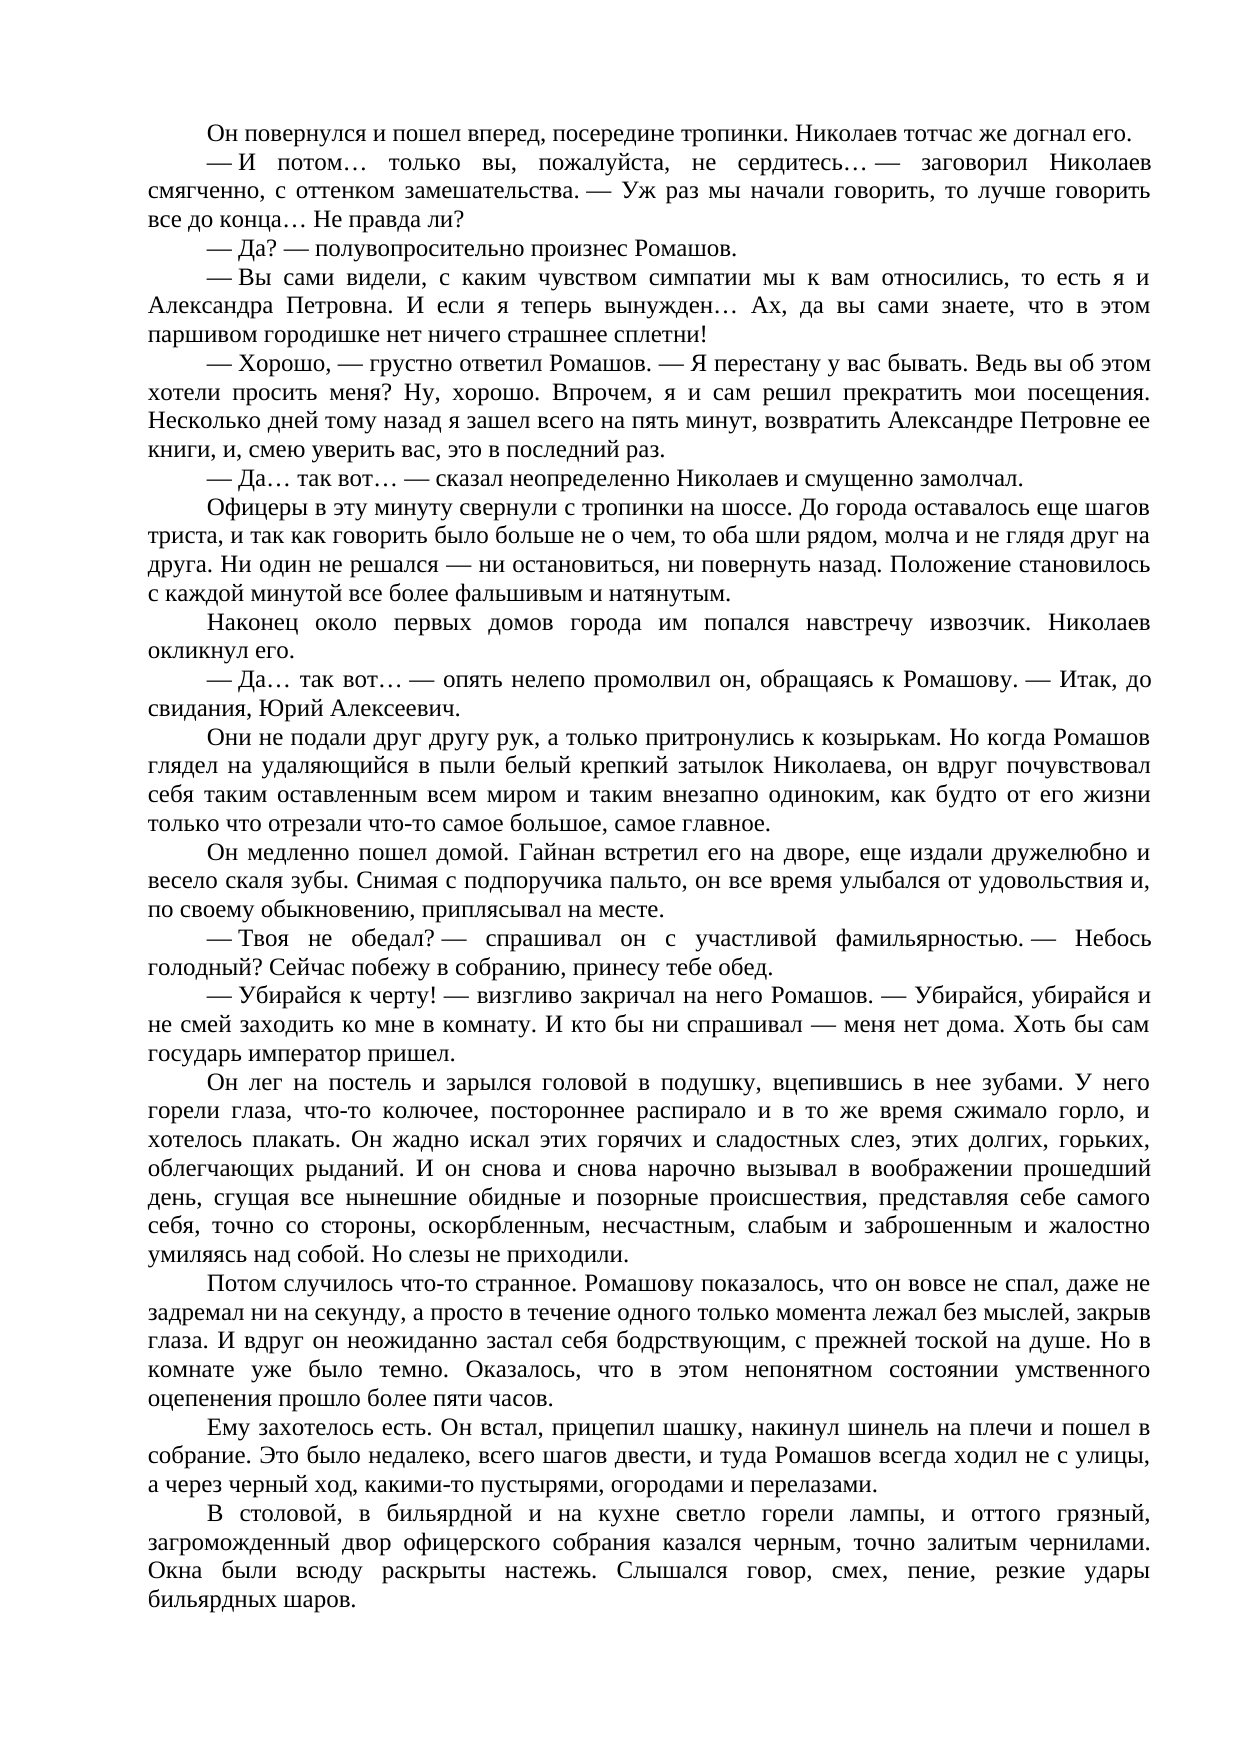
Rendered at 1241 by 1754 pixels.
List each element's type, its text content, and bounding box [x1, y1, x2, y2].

text Офицеры в эту минуту свернули с тропинки на шоссе. До города оставалось еще шагов триста, и так как говорить было больше не о чем, то оба шли рядом, молча и не глядя друг на друга. Ни один не решался — ни остановиться, ни повернуть назад. Положение становилось с каждой минутой все более фальшивым и натянутым. [148, 492, 1152, 607]
text — Вы сами видели, с каким чувством симпатии мы к вам относились, то есть я и Александра Петровна. И если я теперь вынужден… Ах, да вы сами знаете, что в этом паршивом городишке нет ничего страшнее сплетни! [148, 262, 1152, 348]
text Наконец около первых домов города им попался навстречу извозчик. Николаев окликнул его. [148, 607, 1152, 664]
text Ему захотелось есть. Он встал, прицепил шашку, накинул шинель на плечи и пошел в собрание. Это было недалеко, всего шагов двести, и туда Ромашов всегда ходил не с улицы, а через черный ход, какими-то пустырями, огородами и перелазами. [148, 1412, 1152, 1498]
text — Да… так вот… — опять нелепо промолвил он, обращаясь к Ромашову. — Итак, до свидания, Юрий Алексеевич. [148, 664, 1152, 722]
text — Да… так вот… — сказал неопределенно Николаев и смущенно замолчал. [148, 463, 1152, 492]
text Он лег на постель и зарылся головой в подушку, вцепившись в нее зубами. У него горели глаза, что-то колючее, постороннее распирало и в то же время сжимало горло, и хотелось плакать. Он жадно искал этих горячих и сладостных слез, этих долгих, горьких, облегчающих рыданий. И он снова и снова нарочно вызывал в воображении прошедший день, сгущая все нынешние обидные и позорные происшествия, представляя себе самого себя, точно со стороны, оскорбленным, несчастным, слабым и заброшенным и жалостно умиляясь над собой. Но слезы не приходили. [148, 1067, 1152, 1268]
text Он медленно пошел домой. Гайнан встретил его на дворе, еще издали дружелюбно и весело скаля зубы. Снимая с подпоручика пальто, он все время улыбался от удовольствия и, по своему обыкновению, приплясывал на месте. [148, 837, 1152, 923]
text — Убирайся к черту! — визгливо закричал на него Ромашов. — Убирайся, убирайся и не смей заходить ко мне в комнату. И кто бы ни спрашивал — меня нет дома. Хоть бы сам государь император пришел. [148, 981, 1152, 1067]
text — И потом… только вы, пожалуйста, не сердитесь… — заговорил Николаев смягченно, с оттенком замешательства. — Уж раз мы начали говорить, то лучше говорить все до конца… Не правда ли? [148, 147, 1152, 233]
text — Хорошо, — грустно ответил Ромашов. — Я перестану у вас бывать. Ведь вы об этом хотели просить меня? Ну, хорошо. Впрочем, я и сам решил прекратить мои посещения. Несколько дней тому назад я зашел всего на пять минут, возвратить Александре Петровне ее книги, и, смею уверить вас, это в последний раз. [148, 348, 1152, 463]
text — Да? — полувопросительно произнес Ромашов. [148, 233, 1152, 262]
text Они не подали друг другу рук, а только притронулись к козырькам. Но когда Ромашов глядел на удаляющийся в пыли белый крепкий затылок Николаева, он вдруг почувствовал себя таким оставленным всем миром и таким внезапно одиноким, как будто от его жизни только что отрезали что-то самое большое, самое главное. [148, 722, 1152, 837]
text Потом случилось что-то странное. Ромашову показалось, что он вовсе не спал, даже не задремал ни на секунду, а просто в течение одного только момента лежал без мыслей, закрыв глаза. И вдруг он неожиданно застал себя бодрствующим, с прежней тоской на душе. Но в комнате уже было темно. Оказалось, что в этом непонятном состоянии умственного оцепенения прошло более пяти часов. [148, 1268, 1152, 1412]
text В столовой, в бильярдной и на кухне светло горели лампы, и оттого грязный, загроможденный двор офицерского собрания казался черным, точно залитым чернилами. Окна были всюду раскрыты настежь. Слышался говор, смех, пение, резкие удары бильярдных шаров. [148, 1498, 1152, 1613]
text Он повернулся и пошел вперед, посередине тропинки. Николаев тотчас же догнал его. [148, 118, 1152, 147]
text — Твоя не обедал? — спрашивал он с участливой фамильярностью. — Небось голодный? Сейчас побежу в собранию, принесу тебе обед. [148, 923, 1152, 981]
